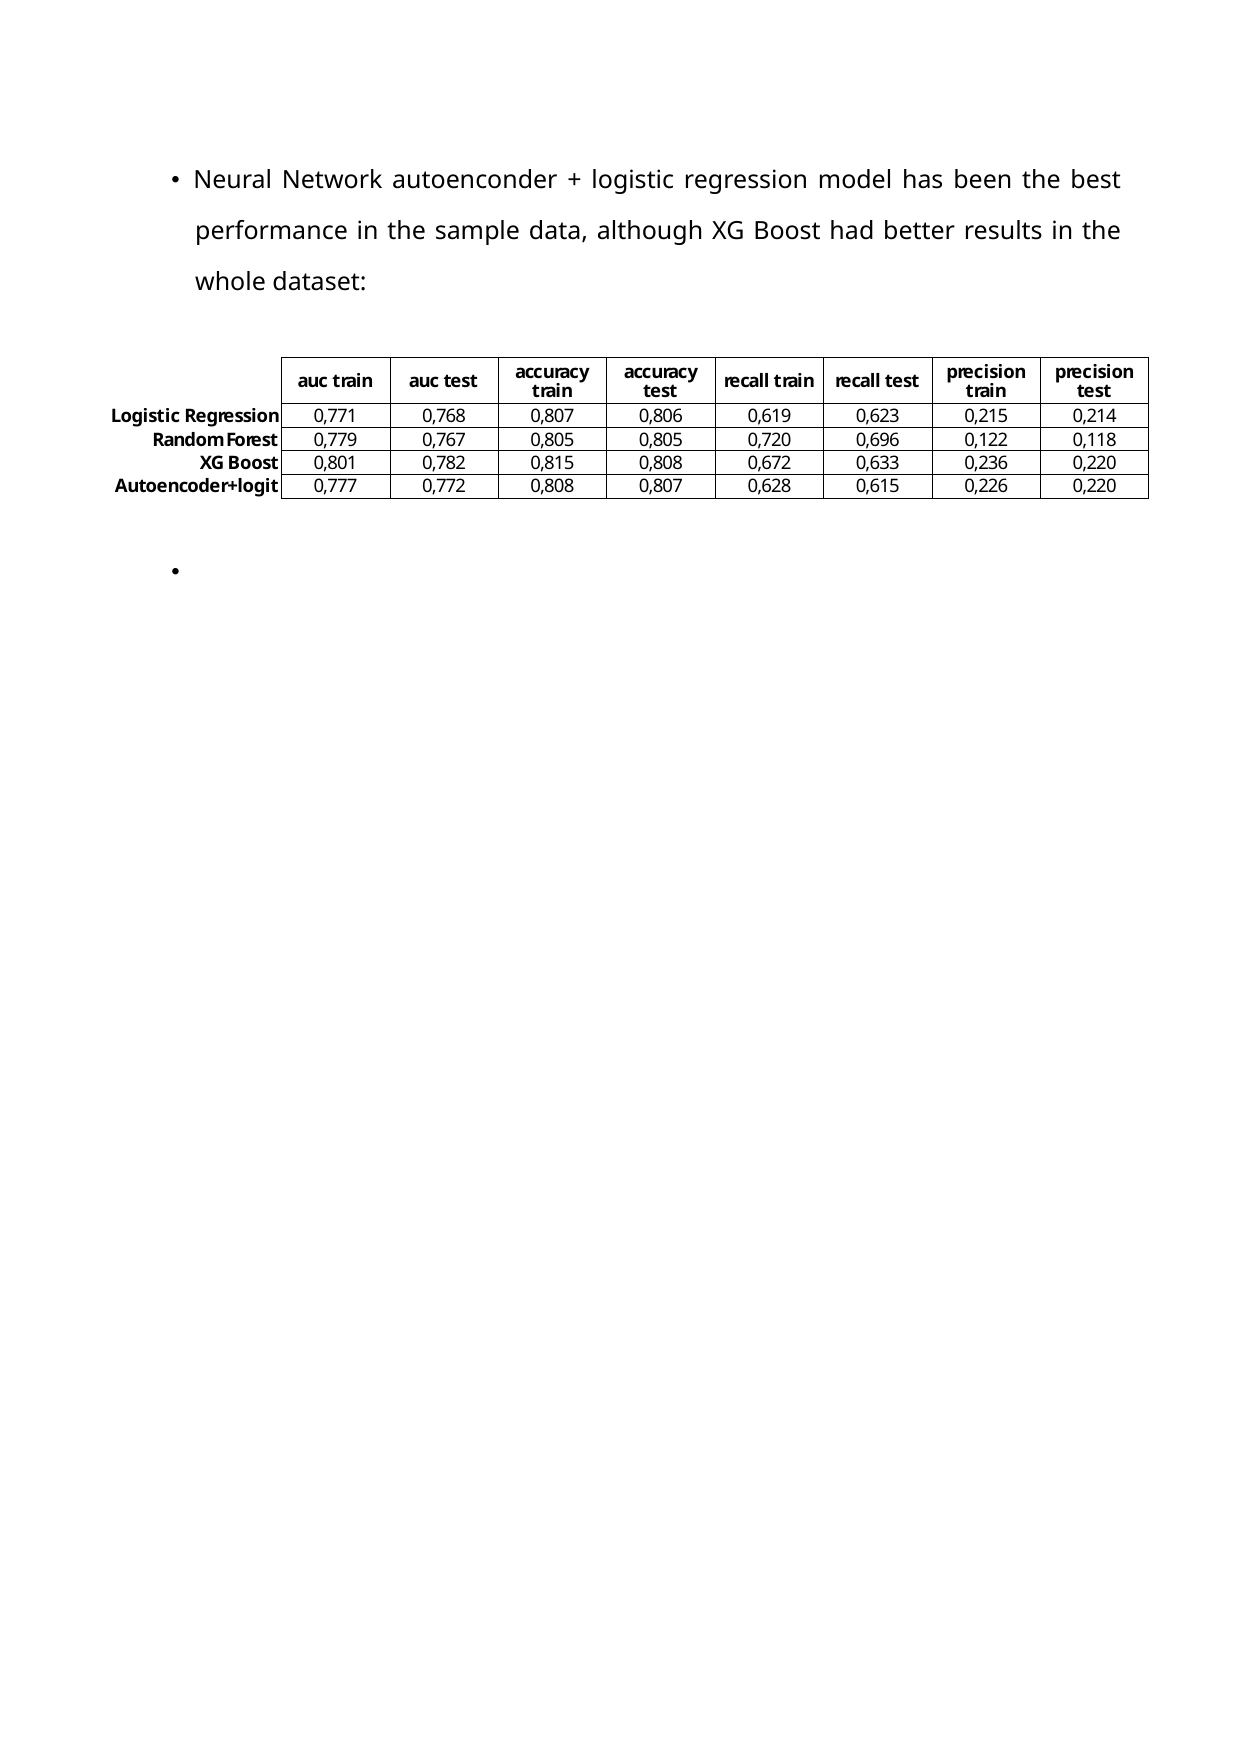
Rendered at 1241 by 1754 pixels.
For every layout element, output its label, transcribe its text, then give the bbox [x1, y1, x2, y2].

list Neural Network autoenconder + logistic regression model has been the best performance in the sample data, although XG Boost had better results in the whole dataset: [171, 161, 1122, 297]
